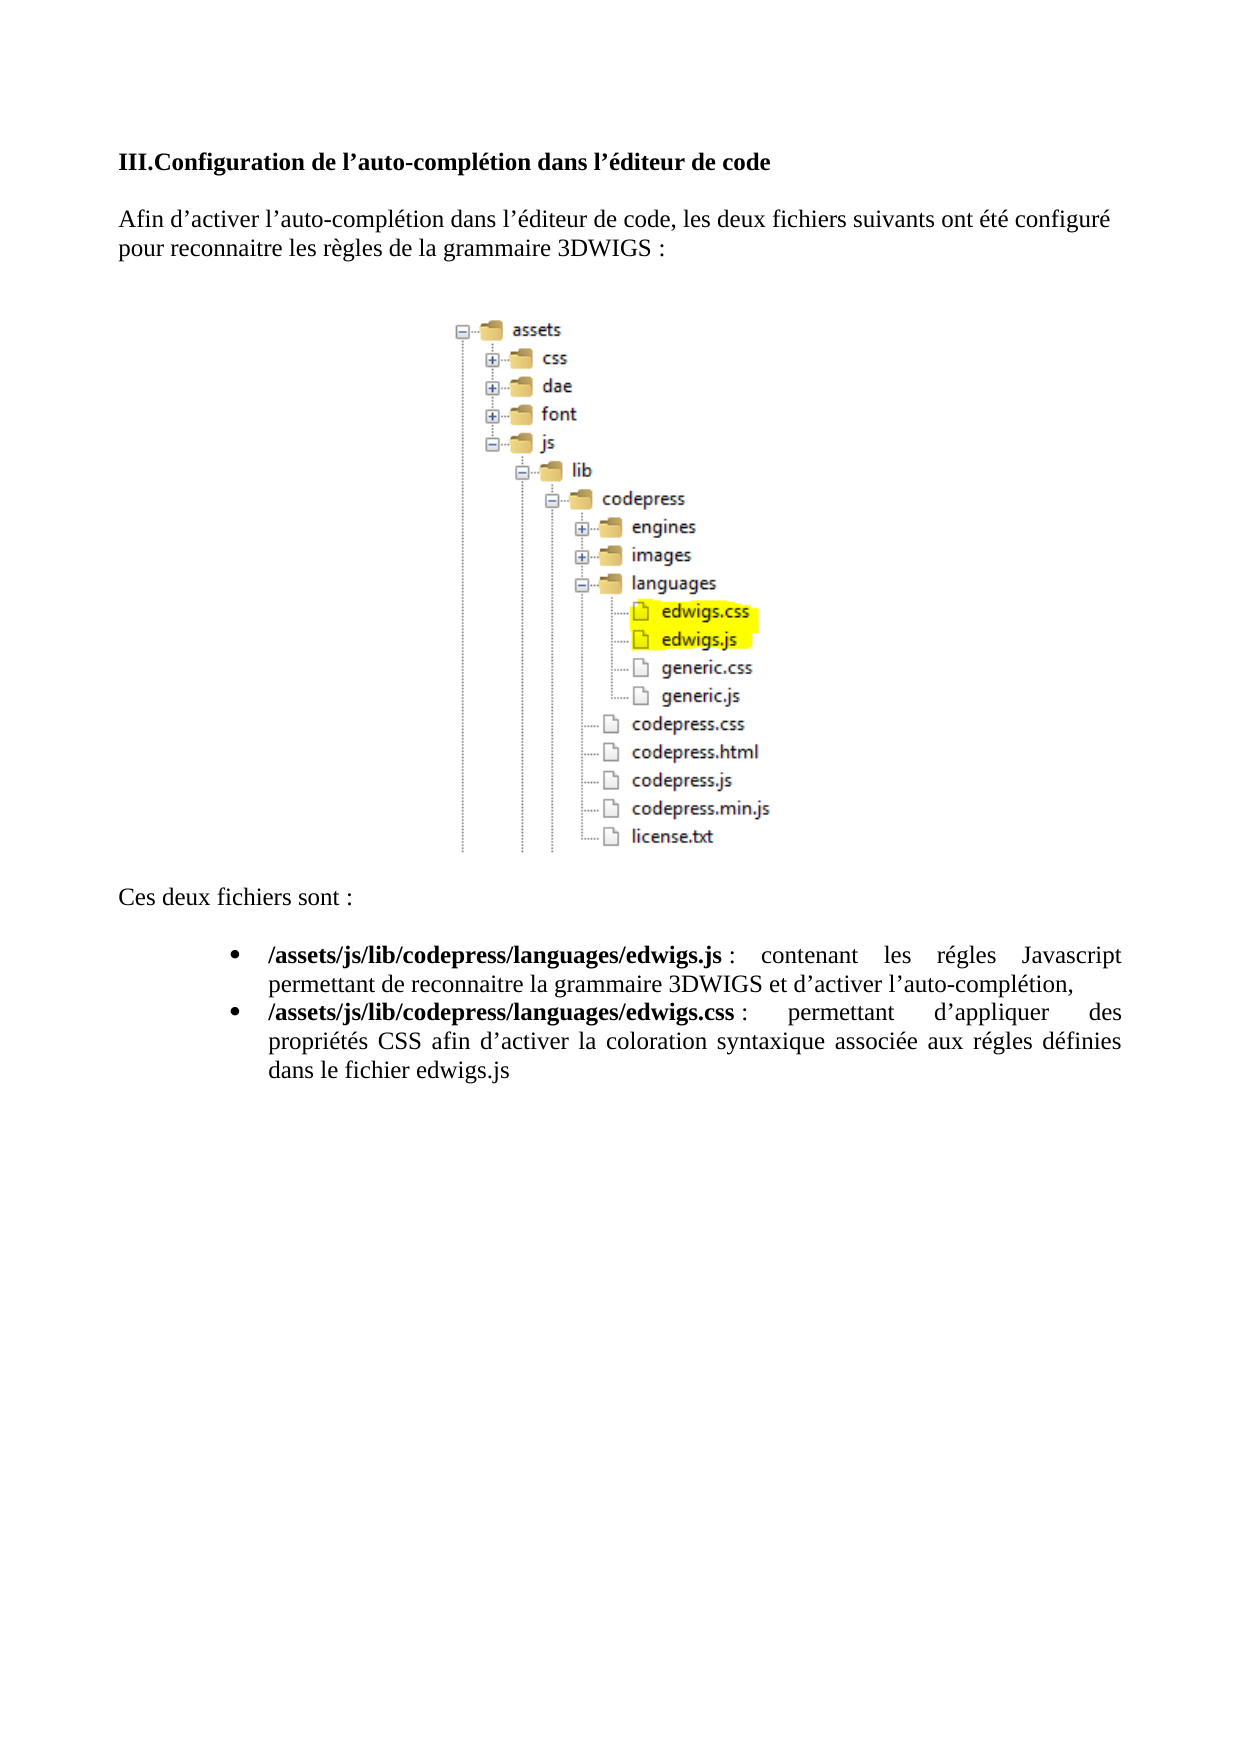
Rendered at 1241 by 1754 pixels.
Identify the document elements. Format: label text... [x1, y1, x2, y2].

list Configuration de l’auto-complétion dans l’éditeur de code [118, 147, 1122, 176]
text Ces deux fichiers sont : [118, 882, 1122, 911]
list /assets/js/lib/codepress/languages/edwigs.css : permettant d’appliquer des propriétés CSS afin d’activer la coloration syntaxique associée aux régles définies dans le fichier edwigs.js [231, 997, 1122, 1084]
list /assets/js/lib/codepress/languages/edwigs.js : contenant les régles Javascript permettant de reconnaitre la grammaire 3DWIGS et d’activer l’auto-complétion, [231, 940, 1122, 997]
text Afin d’activer l’auto-complétion dans l’éditeur de code, les deux fichiers suivants ont été configuré pour reconnaitre les règles de la grammaire 3DWIGS : [118, 204, 1122, 262]
